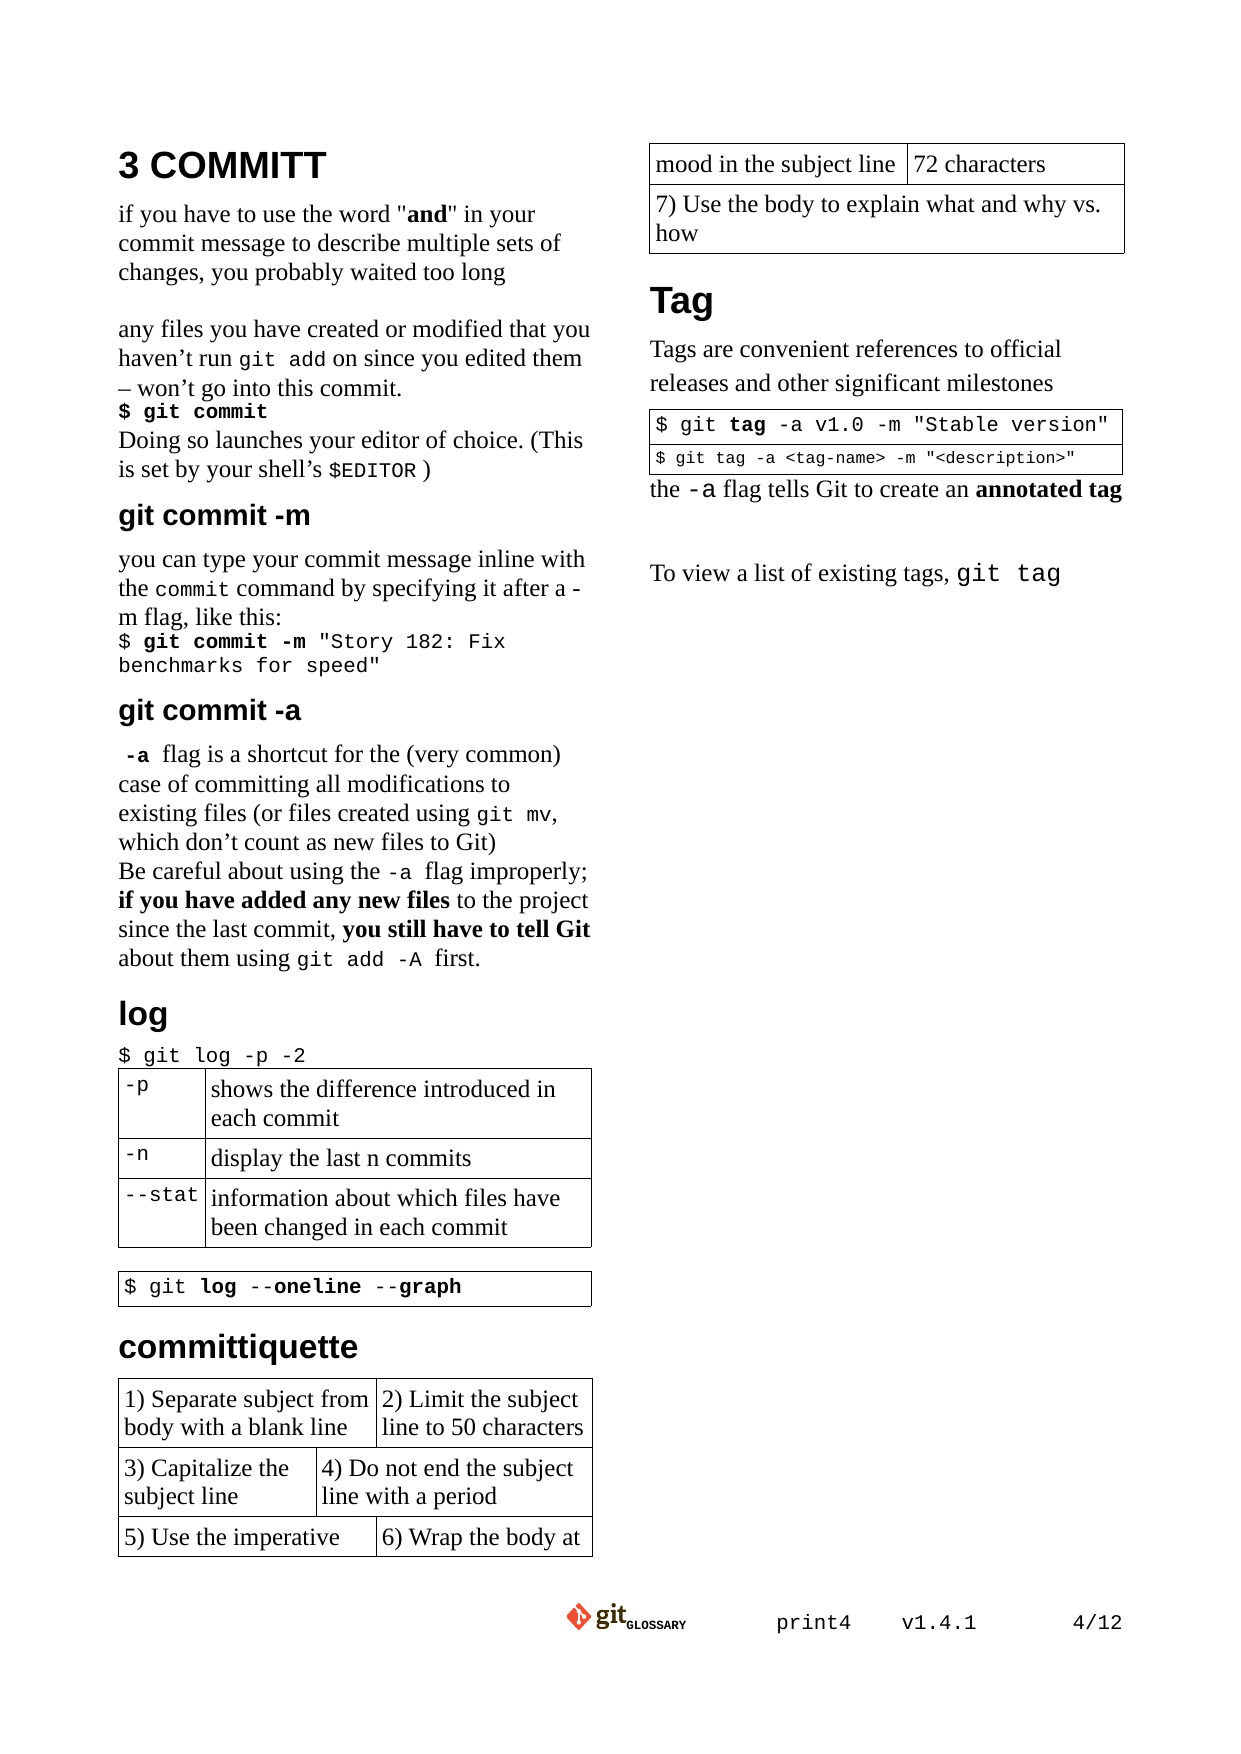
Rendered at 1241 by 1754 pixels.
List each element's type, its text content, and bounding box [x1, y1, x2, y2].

text the -a flag tells Git to create an annotated tag [649, 475, 1122, 505]
table_cell information about which files have been changed in each commit [206, 1179, 591, 1247]
text $ git log -p -2 [118, 1045, 591, 1068]
table_cell 3) Capitalize the subject line [119, 1448, 316, 1516]
table_header $ git tag -a v1.0 -m "Stable version" [650, 410, 1122, 444]
text any files you have created or modified that you haven’t run git add on since you edited them – won’t go into this commit. [118, 314, 591, 401]
table_cell --stat [119, 1179, 205, 1247]
table_cell mood in the subject line [650, 144, 907, 183]
text $ git commit [118, 401, 591, 425]
text $ git commit -m "Story 182: Fix benchmarks for speed" [118, 631, 591, 678]
text To view a list of existing tags, git tag [649, 558, 1122, 588]
table_cell 4) Do not end the subject line with a period [317, 1448, 592, 1516]
table_header $ git log --oneline --graph [119, 1272, 591, 1306]
text Doing so launches your editor of choice. (This is set by your shell’s $EDITOR ) [118, 425, 591, 483]
picture [566, 1603, 627, 1630]
text -a flag is a shortcut for the (very common) case of committing all modifications to existing files (or files created using git mv, which don’t count as new files to Git) [118, 739, 591, 856]
subtitle git commit -a [118, 693, 591, 727]
text Be careful about using the -a flag improperly; if you have added any new files to the project since the last commit, you still have to tell Git about them using git add -A first. [118, 856, 591, 973]
table_cell $ git tag -a <tag-name> -m "<description>" [650, 445, 1122, 474]
subtitle 3 COMMITT [118, 143, 591, 187]
table_cell -n [119, 1139, 205, 1178]
subtitle log [118, 993, 591, 1032]
table_cell 6) Wrap the body at [377, 1517, 592, 1556]
subtitle git commit -m [118, 498, 591, 532]
table_header 1) Separate subject from body with a blank line [119, 1379, 376, 1447]
table_header 2) Limit the subject line to 50 characters [377, 1379, 592, 1447]
table_header -p [119, 1069, 205, 1137]
subtitle committiquette [118, 1327, 591, 1365]
text if you have to use the word "and" in your commit message to describe multiple sets of changes, you probably waited too long [118, 199, 591, 286]
text you can type your commit message inline with the commit command by specifying it after a -m flag, like this: [118, 544, 591, 631]
table_cell display the last n commits [206, 1139, 591, 1178]
table_cell 5) Use the imperative [119, 1517, 376, 1556]
table_header shows the difference introduced in each commit [206, 1069, 591, 1137]
table_cell 7) Use the body to explain what and why vs. how [650, 185, 1124, 252]
table_cell 72 characters [908, 144, 1124, 183]
subtitle Tag [649, 278, 1122, 321]
text Tags are convenient references to official releases and other significant milestones [649, 334, 1122, 397]
